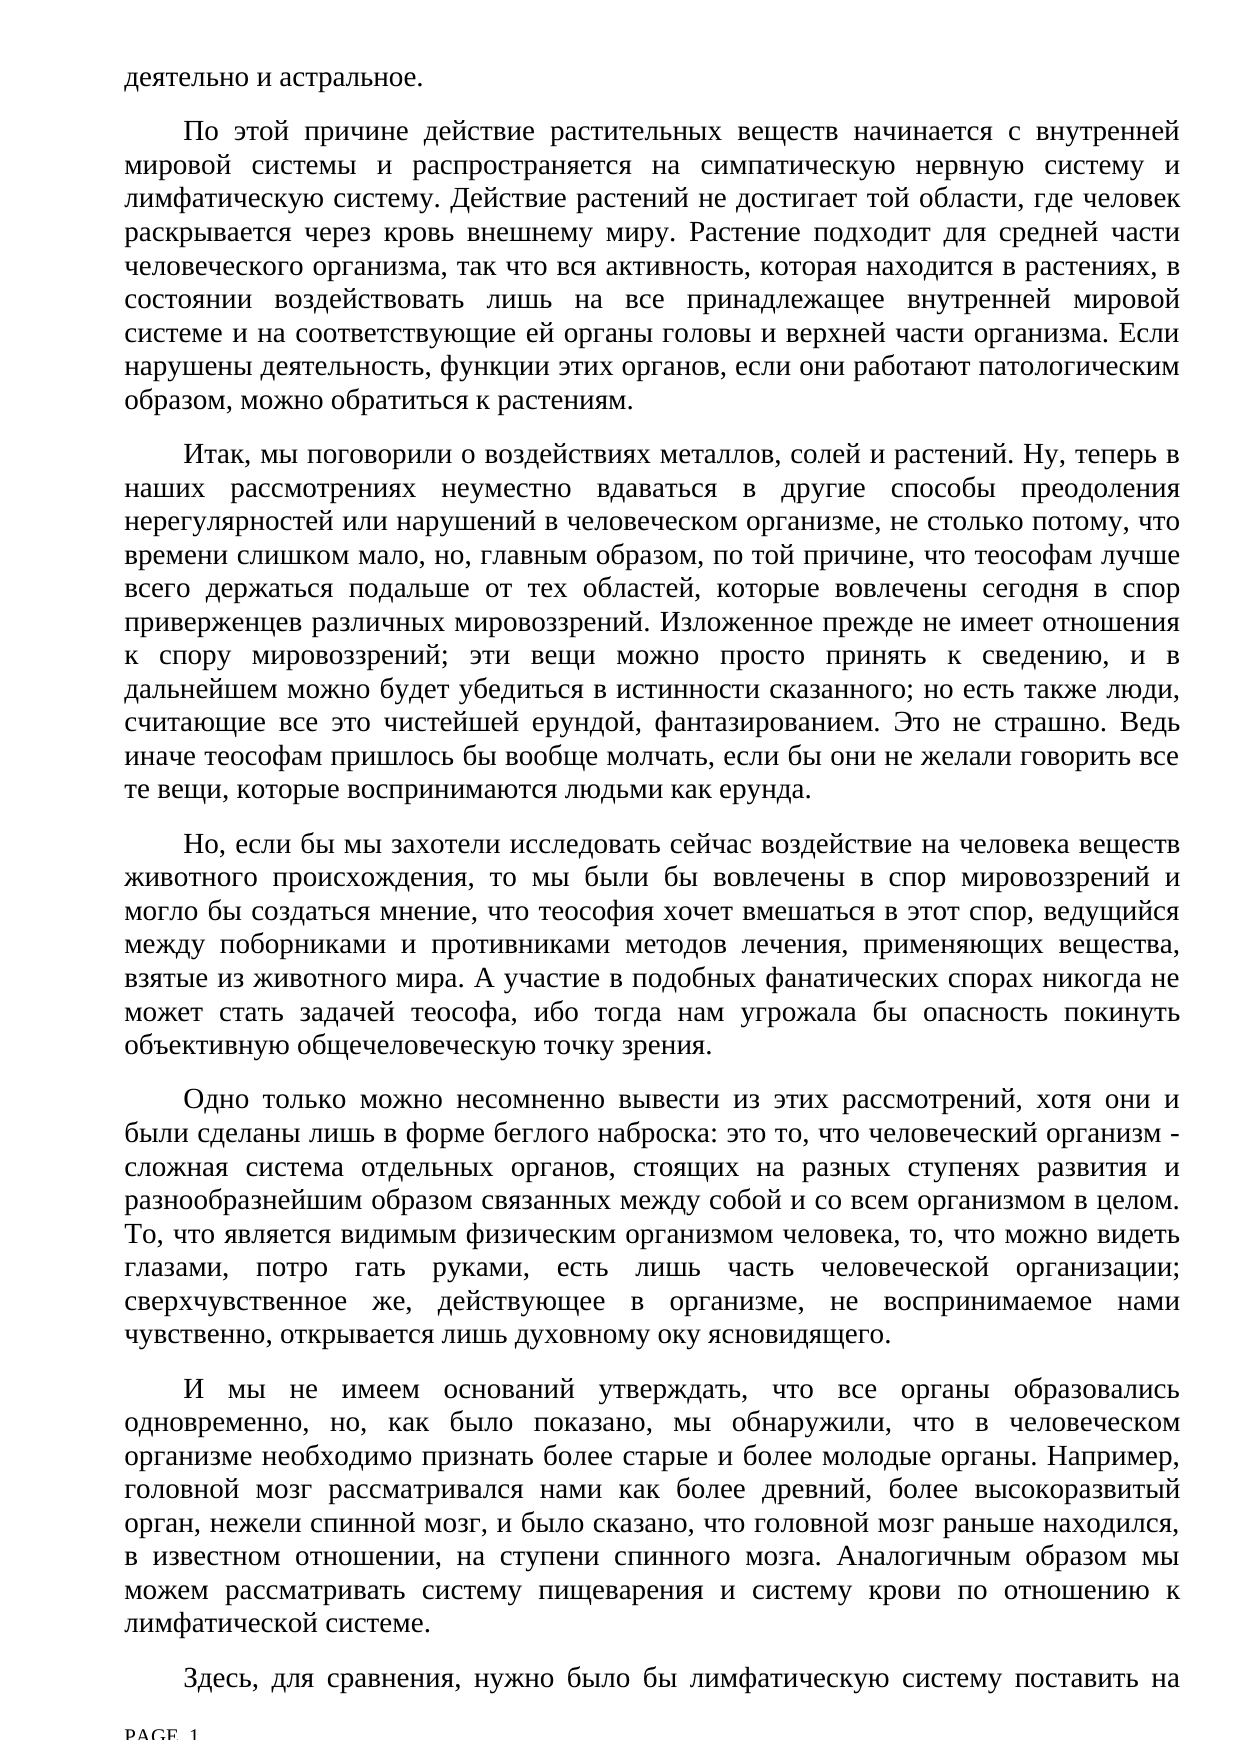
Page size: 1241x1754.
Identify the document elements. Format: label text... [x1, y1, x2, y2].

text Здесь, для сравнения, нужно было бы лимфатическую систему поставить на [124, 1660, 1181, 1693]
text И мы не имеем оснований утверждать, что все органы образовались одновременно, но, как было показано, мы обнаружили, что в человеческом организме необходимо признать более старые и более молодые органы. Например, головной мозг рассматривался нами как более древний, более высокоразвитый орган, нежели спинной мозг, и было сказано, что головной мозг раньше находился, в известном отношении, на ступени спинного мозга. Аналогичным образом мы можем рассматривать систему пищеварения и систему крови по отношению к лимфатической системе. [124, 1371, 1181, 1639]
text Одно только можно несомненно вывести из этих рассмотрений, хотя они и были сделаны лишь в форме беглого наброска: это то, что человеческий организм - сложная система отдельных органов, стоящих на разных ступенях развития и разнообразнейшим образом связанных между собой и со всем организмом в целом. То, что является видимым физическим организмом человека, то, что можно видеть глазами, потро гать руками, есть лишь часть человеческой организации; сверхчувственное же, действующее в организме, не воспринимаемое нами чувственно, открывается лишь духовному оку ясновидящего. [124, 1082, 1181, 1350]
text По этой причине действие растительных веществ начинается с внутренней мировой системы и распространяется на симпатическую нервную систему и лимфатическую систему. Действие растений не достигает той области, где человек раскрывается через кровь внешнему миру. Растение подходит для средней части человеческого организма, так что вся активность, которая находится в растениях, в состоянии воздействовать лишь на все принадлежащее внутренней мировой системе и на соответствующие ей органы головы и верхней части организма. Если нарушены деятельность, функции этих органов, если они работают патологическим образом, можно обратиться к растениям. [124, 113, 1181, 415]
text деятельно и астральное. [124, 59, 1181, 93]
text Но, если бы мы захотели исследовать сейчас воздействие на человека веществ животного происхождения, то мы были бы вовлечены в спор мировоззрений и могло бы создаться мнение, что теософия хочет вмешаться в этот спор, ведущийся между поборниками и противниками методов лечения, применяющих вещества, взятые из животного мира. А участие в подобных фанатических спорах никогда не может стать задачей теософа, ибо тогда нам угрожала бы опасность покинуть объективную общечеловеческую точку зрения. [124, 826, 1181, 1061]
text Итак, мы поговорили о воздействиях металлов, солей и растений. Ну, теперь в наших рассмотрениях неуместно вдаваться в другие способы преодоления нерегулярностей или нарушений в человеческом организме, не столько потому, что времени слишком мало, но, главным образом, по той причине, что теософам лучше всего держаться подальше от тех областей, которые вовлечены сегодня в спор приверженцев различных мировоззрений. Изложенное прежде не имеет отношения к спору мировоззрений; эти вещи можно просто принять к сведению, и в дальнейшем можно будет убедиться в истинности сказанного; но есть также люди, считающие все это чистейшей ерундой, фантазированием. Это не страшно. Ведь иначе теософам пришлось бы вообще молчать, если бы они не желали говорить все те вещи, которые воспринимаются людьми как ерунда. [124, 436, 1181, 805]
